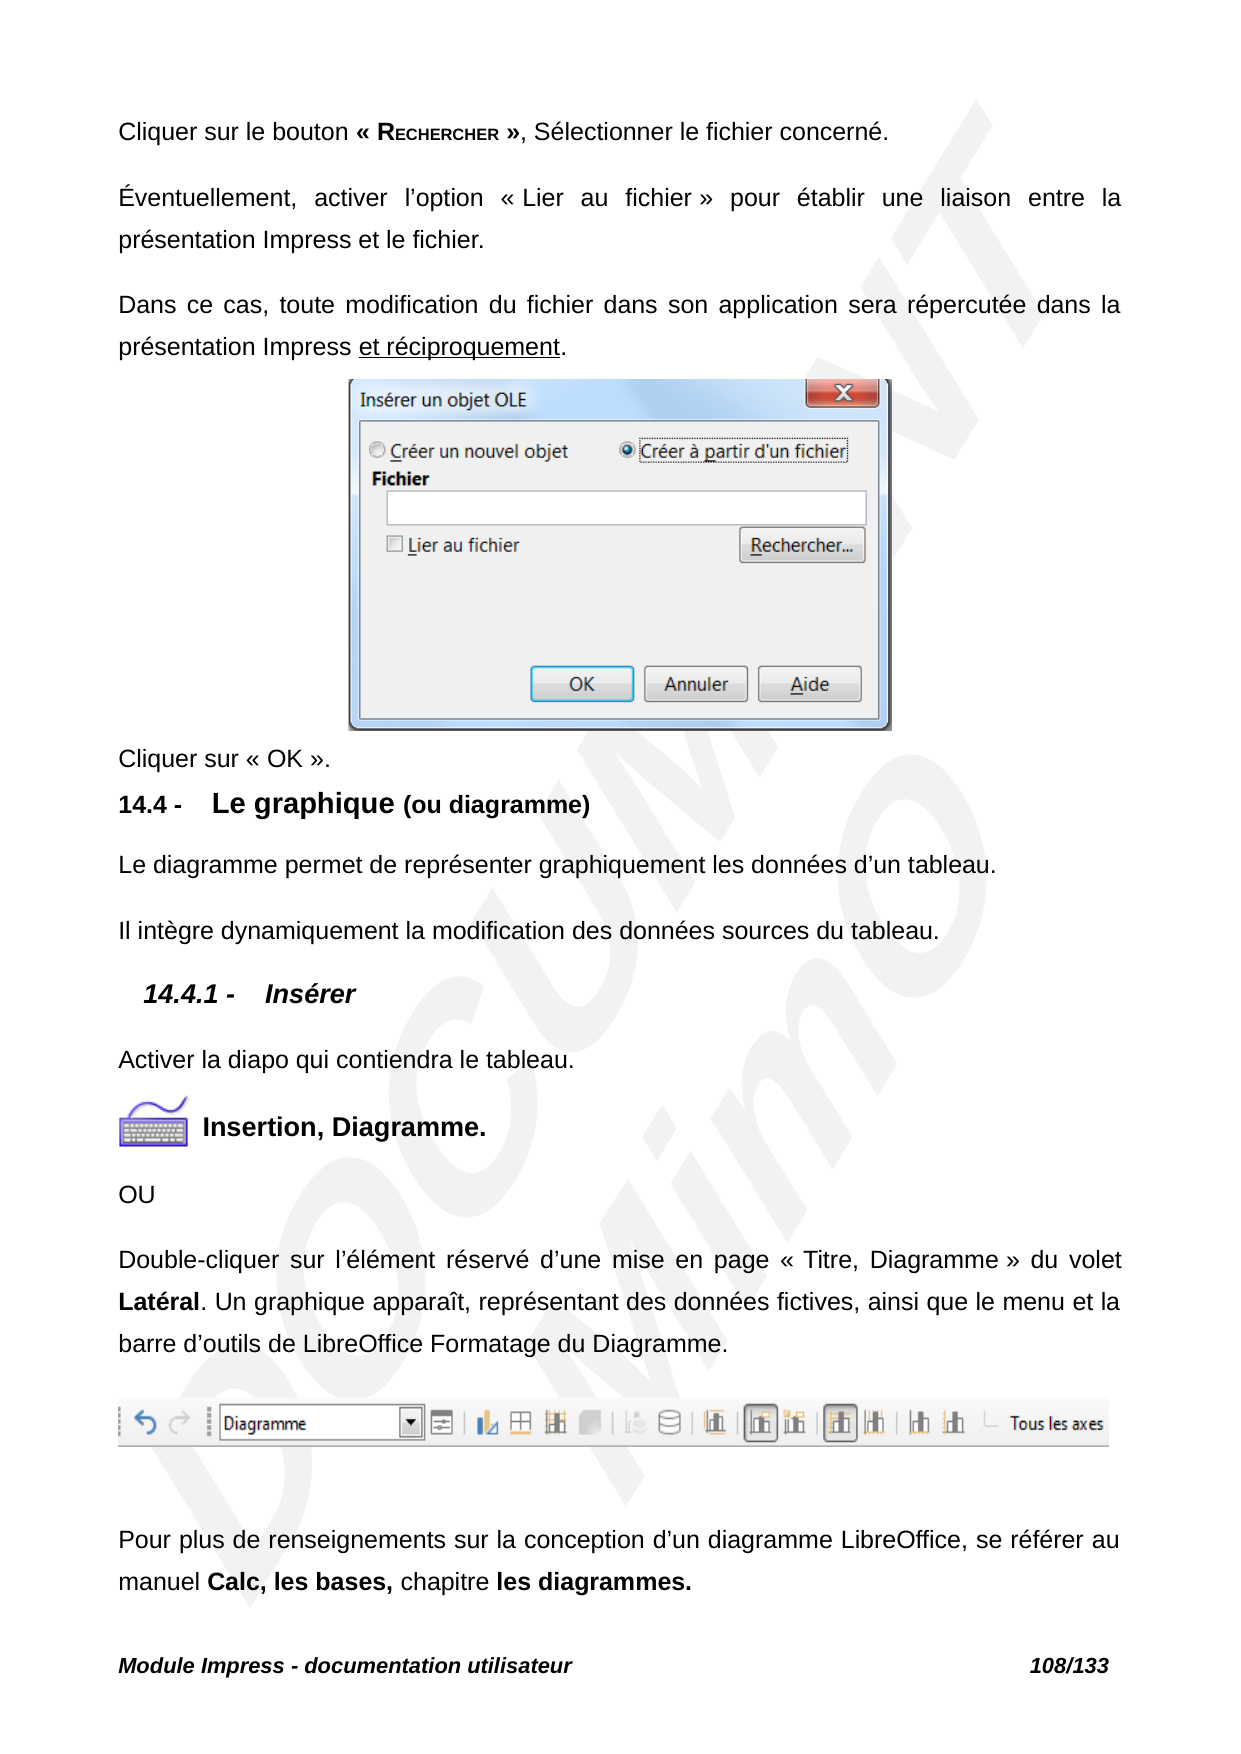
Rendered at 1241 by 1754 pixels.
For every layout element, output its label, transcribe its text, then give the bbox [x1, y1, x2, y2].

text Activer la diapo qui contiendra le tableau. [118, 1046, 1122, 1074]
text Le diagramme permet de représenter graphiquement les données d’un tableau. [118, 851, 1122, 879]
text Cliquer sur « OK ». [118, 731, 1122, 773]
picture [118, 1398, 1109, 1447]
text Éventuellement, activer l’option « Lier au fichier » pour établir une liaison entre la présentation Impress et le fichier. [118, 183, 1122, 253]
subtitle Le graphique (ou diagramme) [118, 787, 1122, 819]
text OU [118, 1181, 1122, 1208]
text Pour plus de renseignements sur la conception d’un diagramme LibreOffice, se référer au manuel Calc, les bases, chapitre les diagrammes. [118, 1526, 1122, 1596]
text Insertion, Diagramme. [191, 1111, 1122, 1142]
picture [115, 1085, 191, 1161]
subtitle Insérer [143, 979, 1122, 1010]
text Il intègre dynamiquement la modification des données sources du tableau. [118, 917, 1122, 945]
text Double-cliquer sur l’élément réservé d’une mise en page « Titre, Diagramme » du volet Latéral. Un graphique apparaît, représentant des données fictives, ainsi que le menu et la barre d’outils de LibreOffice Formatage du Diagramme. [118, 1246, 1122, 1358]
text Dans ce cas, toute modification du fichier dans son application sera répercutée dans la présentation Impress et réciproquement. [118, 291, 1122, 361]
picture [348, 379, 892, 731]
text Cliquer sur le bouton « Rechercher », Sélectionner le fichier concerné. [118, 118, 1122, 146]
